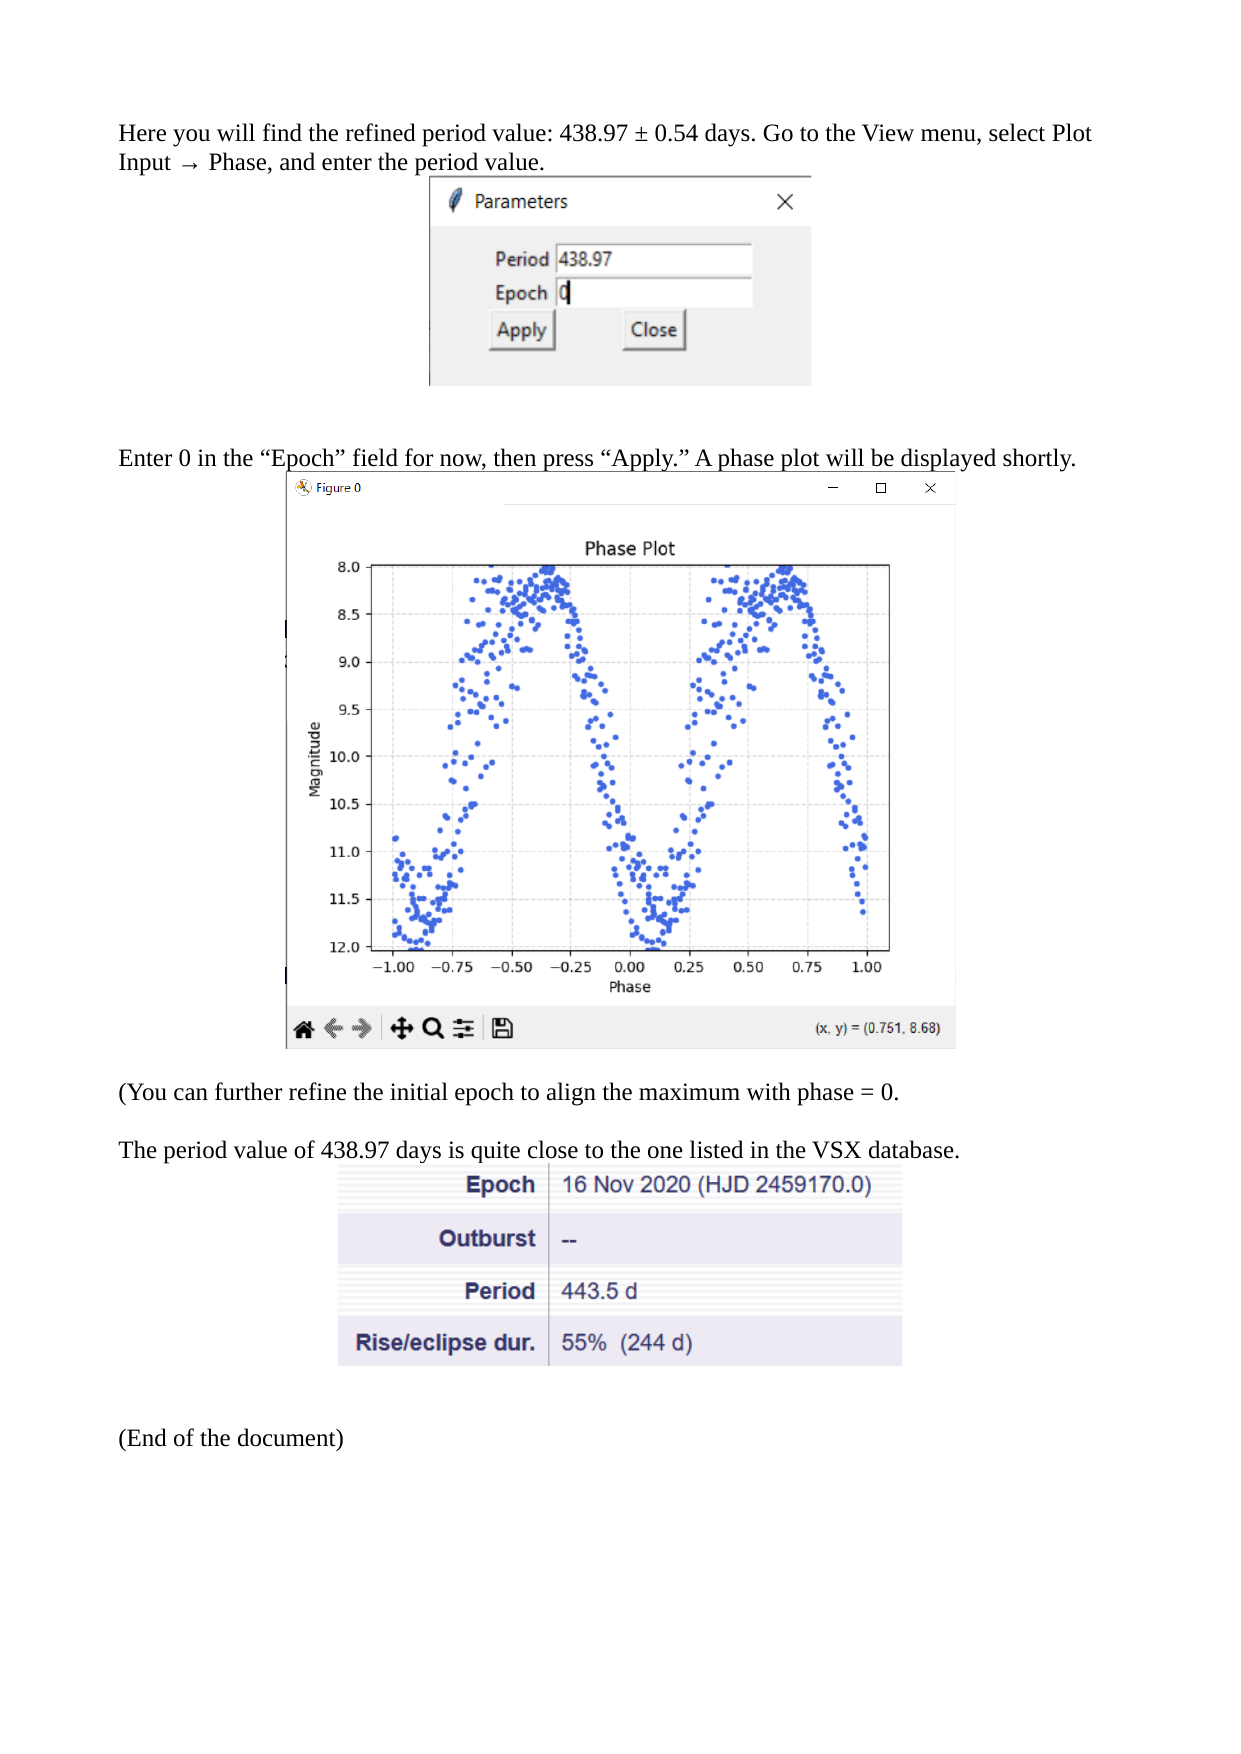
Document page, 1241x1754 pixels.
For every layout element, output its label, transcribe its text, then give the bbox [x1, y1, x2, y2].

text (You can further refine the initial epoch to align the maximum with phase = 0. [118, 1077, 1122, 1106]
picture [285, 471, 955, 1049]
text (End of the document) [118, 1423, 1122, 1452]
picture [337, 1163, 903, 1366]
text The period value of 438.97 days is quite close to the one listed in the VSX database. [118, 1135, 1122, 1164]
text Here you will find the refined period value: 438.97 ± 0.54 days. Go to the View menu, select Plot Input → Phase, and enter the period value. [118, 118, 1122, 176]
picture [429, 175, 812, 386]
text Enter 0 in the “Epoch” field for now, then press “Apply.” A phase plot will be displayed shortly. [118, 443, 1122, 471]
